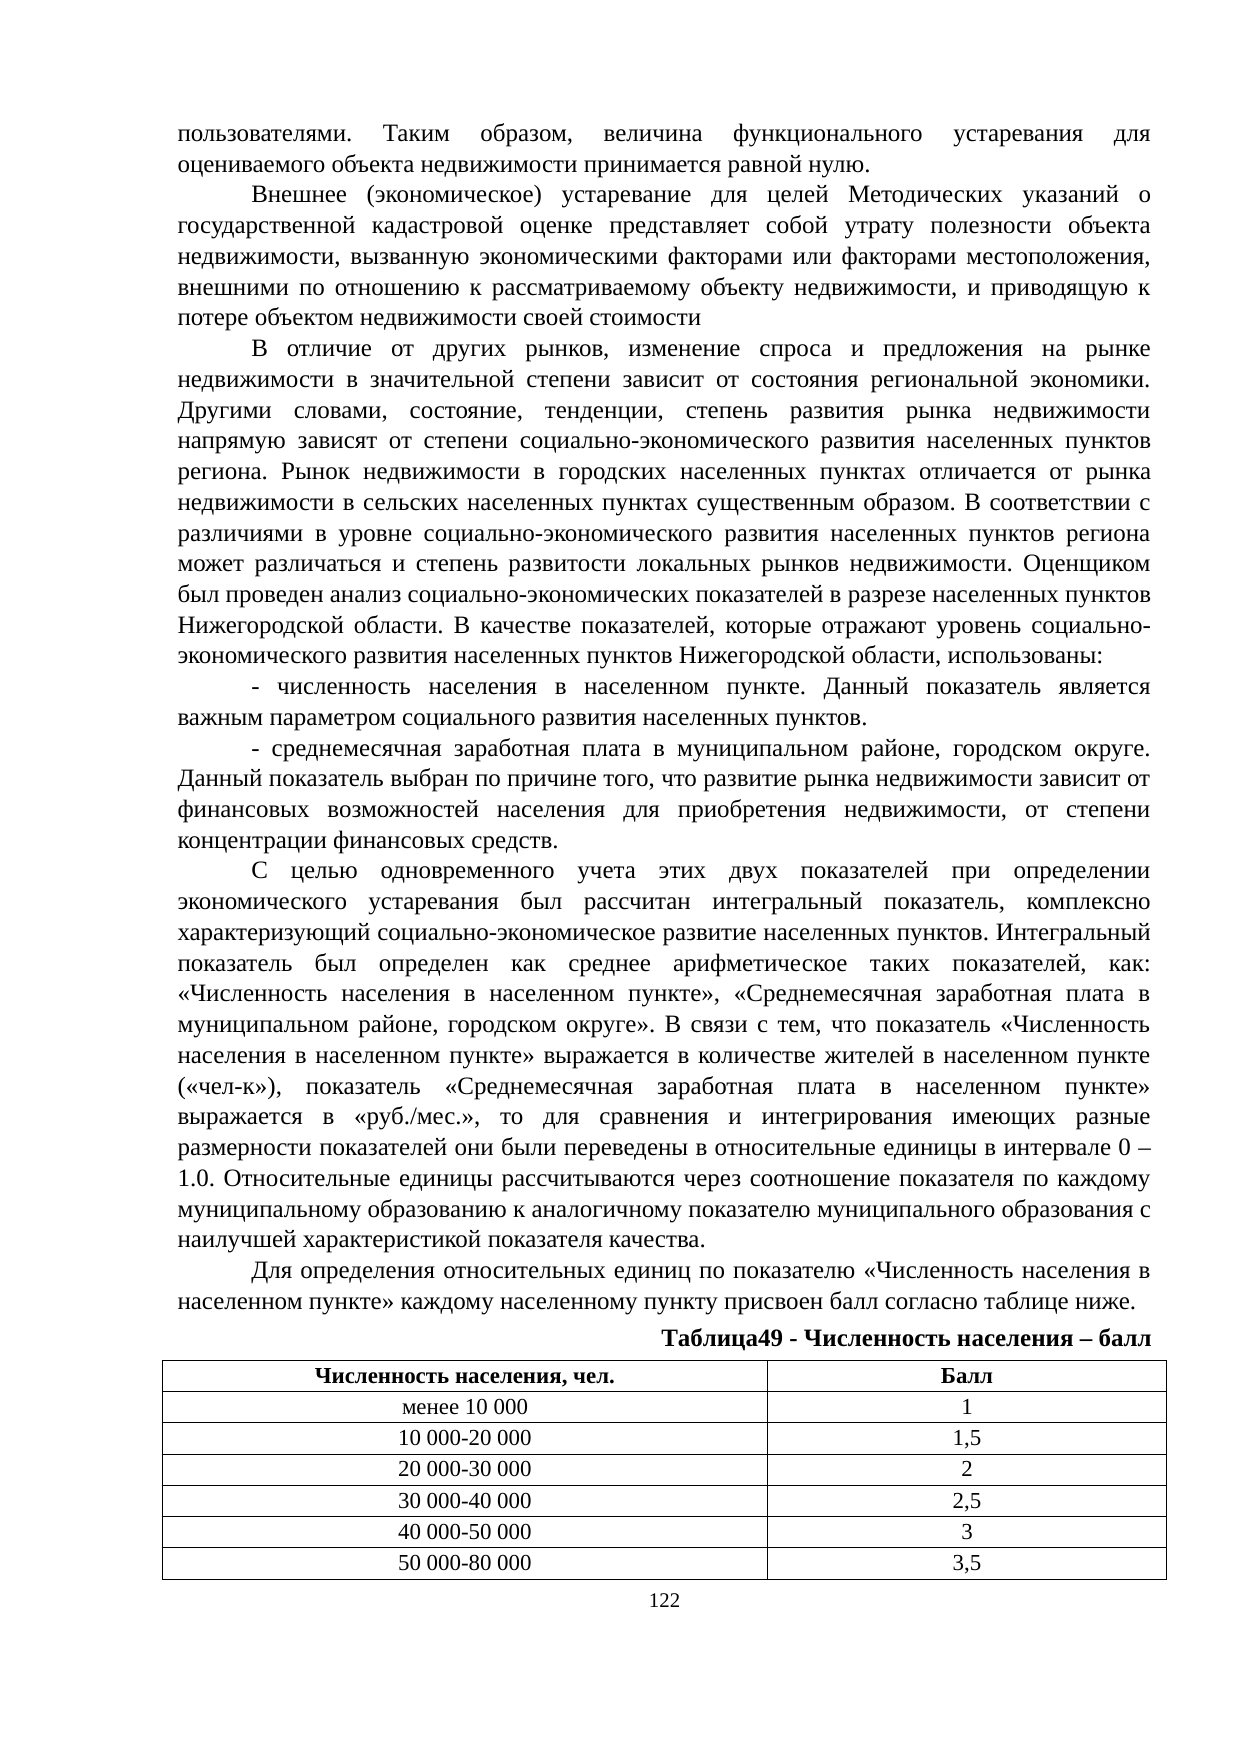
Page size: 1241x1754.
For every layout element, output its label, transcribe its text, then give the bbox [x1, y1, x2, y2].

table_cell 50 000-80 000 [163, 1548, 767, 1578]
text Для определения относительных единиц по показателю «Численность населения в населенном пункте» каждому населенному пункту присвоен балл согласно таблице ниже. [177, 1255, 1152, 1314]
table_header Балл [768, 1361, 1166, 1391]
table_cell 1,5 [768, 1423, 1166, 1453]
table_cell 20 000-30 000 [163, 1455, 767, 1485]
text - среднемесячная заработная плата в муниципальном районе, городском округе. Данный показатель выбран по причине того, что развитие рынка недвижимости зависит от финансовых возможностей населения для приобретения недвижимости, от степени концентрации финансовых средств. [177, 733, 1152, 854]
table_cell 3 [768, 1517, 1166, 1547]
table_header Численность населения, чел. [163, 1361, 767, 1391]
text С целью одновременного учета этих двух показателей при определении экономического устаревания был рассчитан интегральный показатель, комплексно характеризующий социально-экономическое развитие населенных пунктов. Интегральный показатель был определен как среднее арифметическое таких показателей, как: «Численность населения в населенном пункте», «Среднемесячная заработная плата в муниципальном районе, городском округе». В связи с тем, что показатель «Численность населения в населенном пункте» выражается в количестве жителей в населенном пункте («чел-к»), показатель «Среднемесячная заработная плата в населенном пункте» выражается в «руб./мес.», то для сравнения и интегрирования имеющих разные размерности показателей они были переведены в относительные единицы в интервале 0 – 1.0. Относительные единицы рассчитываются через соотношение показателя по каждому муниципальному образованию к аналогичному показателю муниципального образования с наилучшей характеристикой показателя качества. [177, 856, 1152, 1253]
table_cell 3,5 [768, 1548, 1166, 1578]
table_cell менее 10 000 [163, 1392, 767, 1422]
table_cell 30 000-40 000 [163, 1486, 767, 1516]
text Таблица49 - Численность населения – балл [177, 1323, 1152, 1352]
table_cell 1 [768, 1392, 1166, 1422]
text В отличие от других рынков, изменение спроса и предложения на рынке недвижимости в значительной степени зависит от состояния региональной экономики. Другими словами, состояние, тенденции, степень развития рынка недвижимости напрямую зависят от степени социально-экономического развития населенных пунктов региона. Рынок недвижимости в городских населенных пунктах отличается от рынка недвижимости в сельских населенных пунктах существенным образом. В соответствии с различиями в уровне социально-экономического развития населенных пунктов региона может различаться и степень развитости локальных рынков недвижимости. Оценщиком был проведен анализ социально-экономических показателей в разрезе населенных пунктов Нижегородской области. В качестве показателей, которые отражают уровень социально-экономического развития населенных пунктов Нижегородской области, использованы: [177, 333, 1152, 669]
text Внешнее (экономическое) устаревание для целей Методических указаний о государственной кадастровой оценке представляет собой утрату полезности объекта недвижимости, вызванную экономическими факторами или факторами местоположения, внешними по отношению к рассматриваемому объекту недвижимости, и приводящую к потере объектом недвижимости своей стоимости [177, 179, 1152, 331]
table_cell 2 [768, 1455, 1166, 1485]
table_cell 2,5 [768, 1486, 1166, 1516]
text - численность населения в населенном пункте. Данный показатель является важным параметром социального развития населенных пунктов. [177, 671, 1152, 731]
table_cell 10 000-20 000 [163, 1423, 767, 1453]
text пользователями. Таким образом, величина функционального устаревания для оцениваемого объекта недвижимости принимается равной нулю. [177, 118, 1152, 178]
table_cell 40 000-50 000 [163, 1517, 767, 1547]
